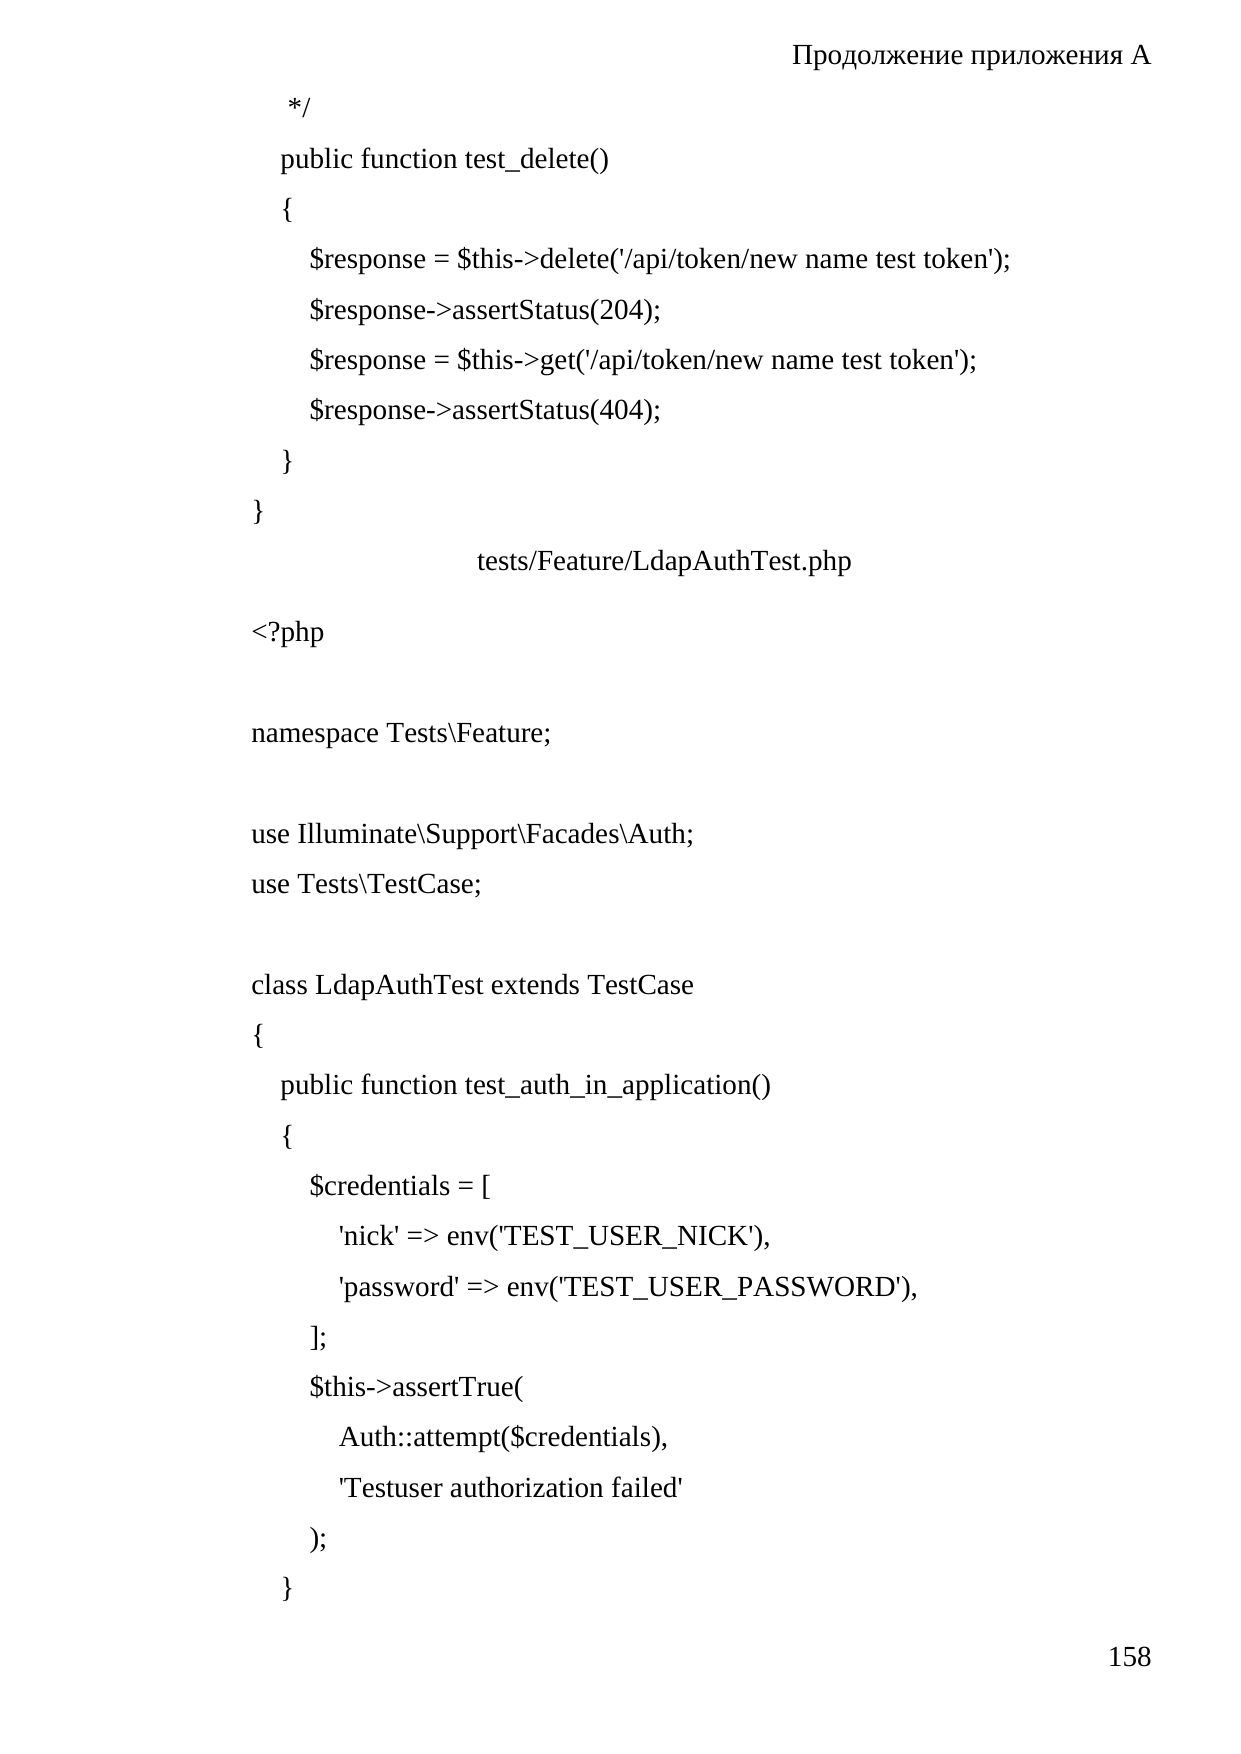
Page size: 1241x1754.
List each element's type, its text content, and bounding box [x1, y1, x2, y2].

text { [177, 191, 1152, 225]
text { [177, 1017, 1152, 1051]
text public function test_delete() [177, 141, 1152, 174]
text namespace Tests\Feature; [177, 715, 1152, 749]
text $response = $this->get('/api/token/new name test token'); [177, 342, 1152, 376]
text ); [177, 1520, 1152, 1554]
text $credentials = [ [177, 1168, 1152, 1202]
text public function test_auth_in_application() [177, 1067, 1152, 1101]
text 'password' => env('TEST_USER_PASSWORD'), [177, 1269, 1152, 1302]
text } [177, 1571, 1152, 1604]
text } [177, 443, 1152, 476]
text use Tests\TestCase; [177, 866, 1152, 900]
text class LdapAuthTest extends TestCase [177, 967, 1152, 1000]
text 'nick' => env('TEST_USER_NICK'), [177, 1218, 1152, 1252]
text { [177, 1118, 1152, 1151]
text <?php [177, 614, 1152, 648]
text } [177, 493, 1152, 527]
text $this->assertTrue( [177, 1369, 1152, 1403]
text $response->assertStatus(204); [177, 292, 1152, 325]
subtitle tests/Feature/LdapAuthTest.php [177, 543, 1152, 577]
text Auth::attempt($credentials), [177, 1419, 1152, 1453]
text $response = $this->delete('/api/token/new name test token'); [177, 242, 1152, 275]
text */ [177, 91, 1152, 124]
text 'Testuser authorization failed' [177, 1470, 1152, 1503]
text ]; [177, 1319, 1152, 1352]
text $response->assertStatus(404); [177, 392, 1152, 426]
text use Illuminate\Support\Facades\Auth; [177, 816, 1152, 849]
